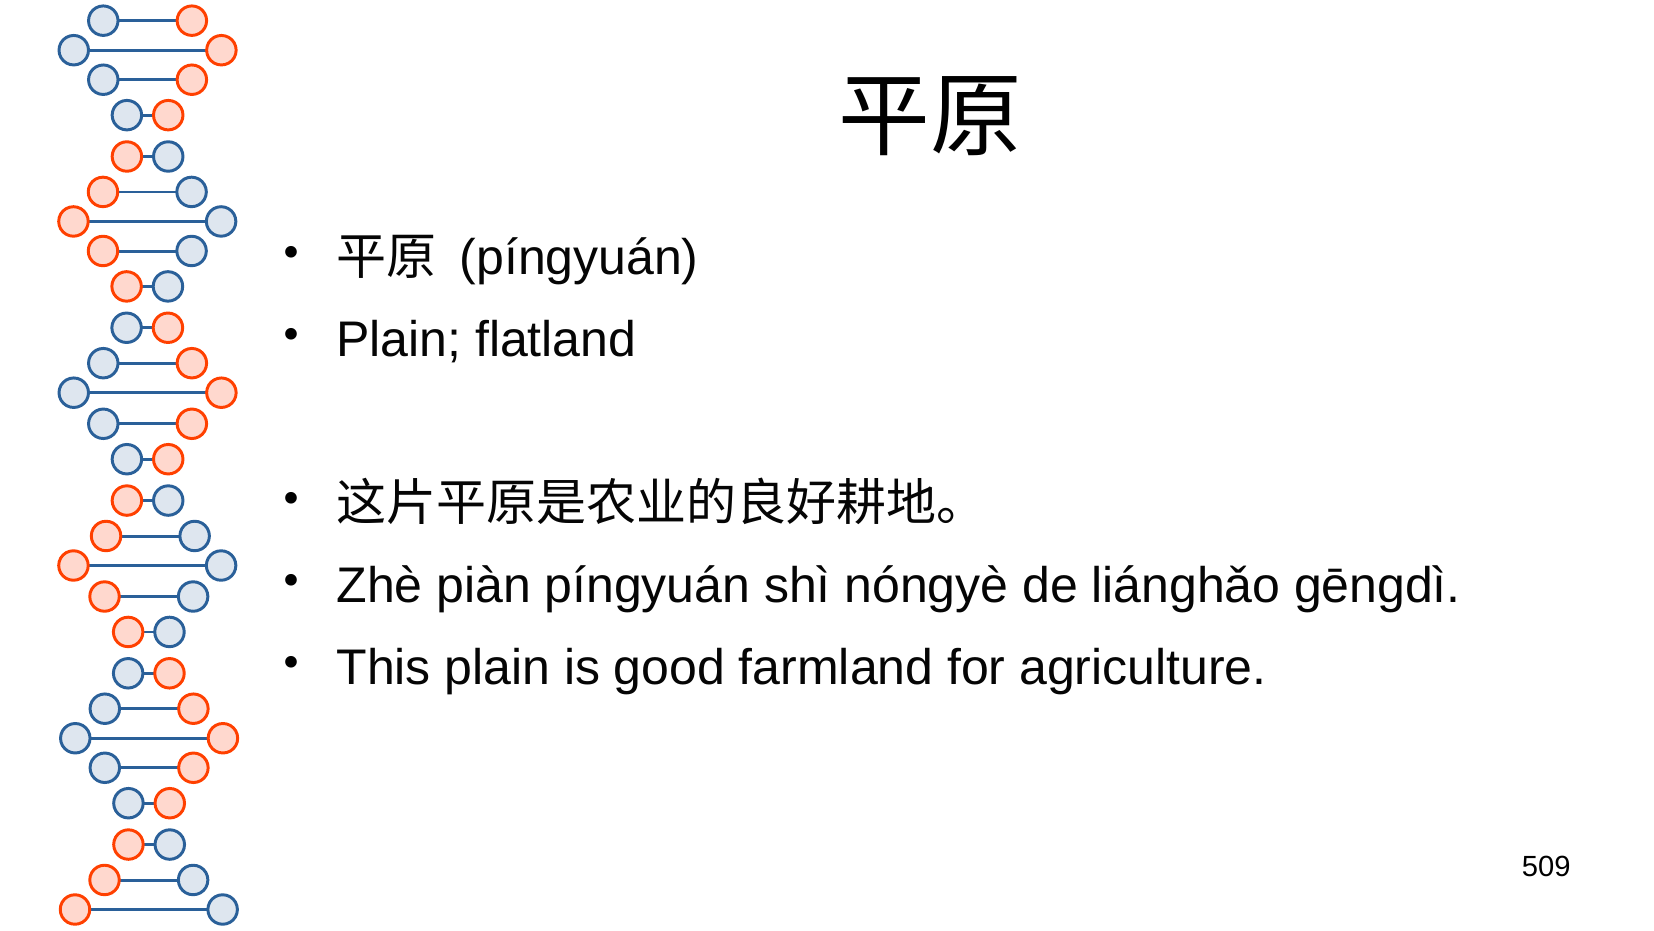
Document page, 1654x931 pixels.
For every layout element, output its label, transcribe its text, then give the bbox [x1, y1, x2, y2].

list 平原 (píngyuán) Plain; flatland 这片平原是农业的良好耕地。 Zhè piàn píngyuán shì nóngyè de liánghǎo gēngdì. This plain is good farmland for agriculture. [265, 224, 1595, 764]
title 平原 [265, 35, 1595, 189]
